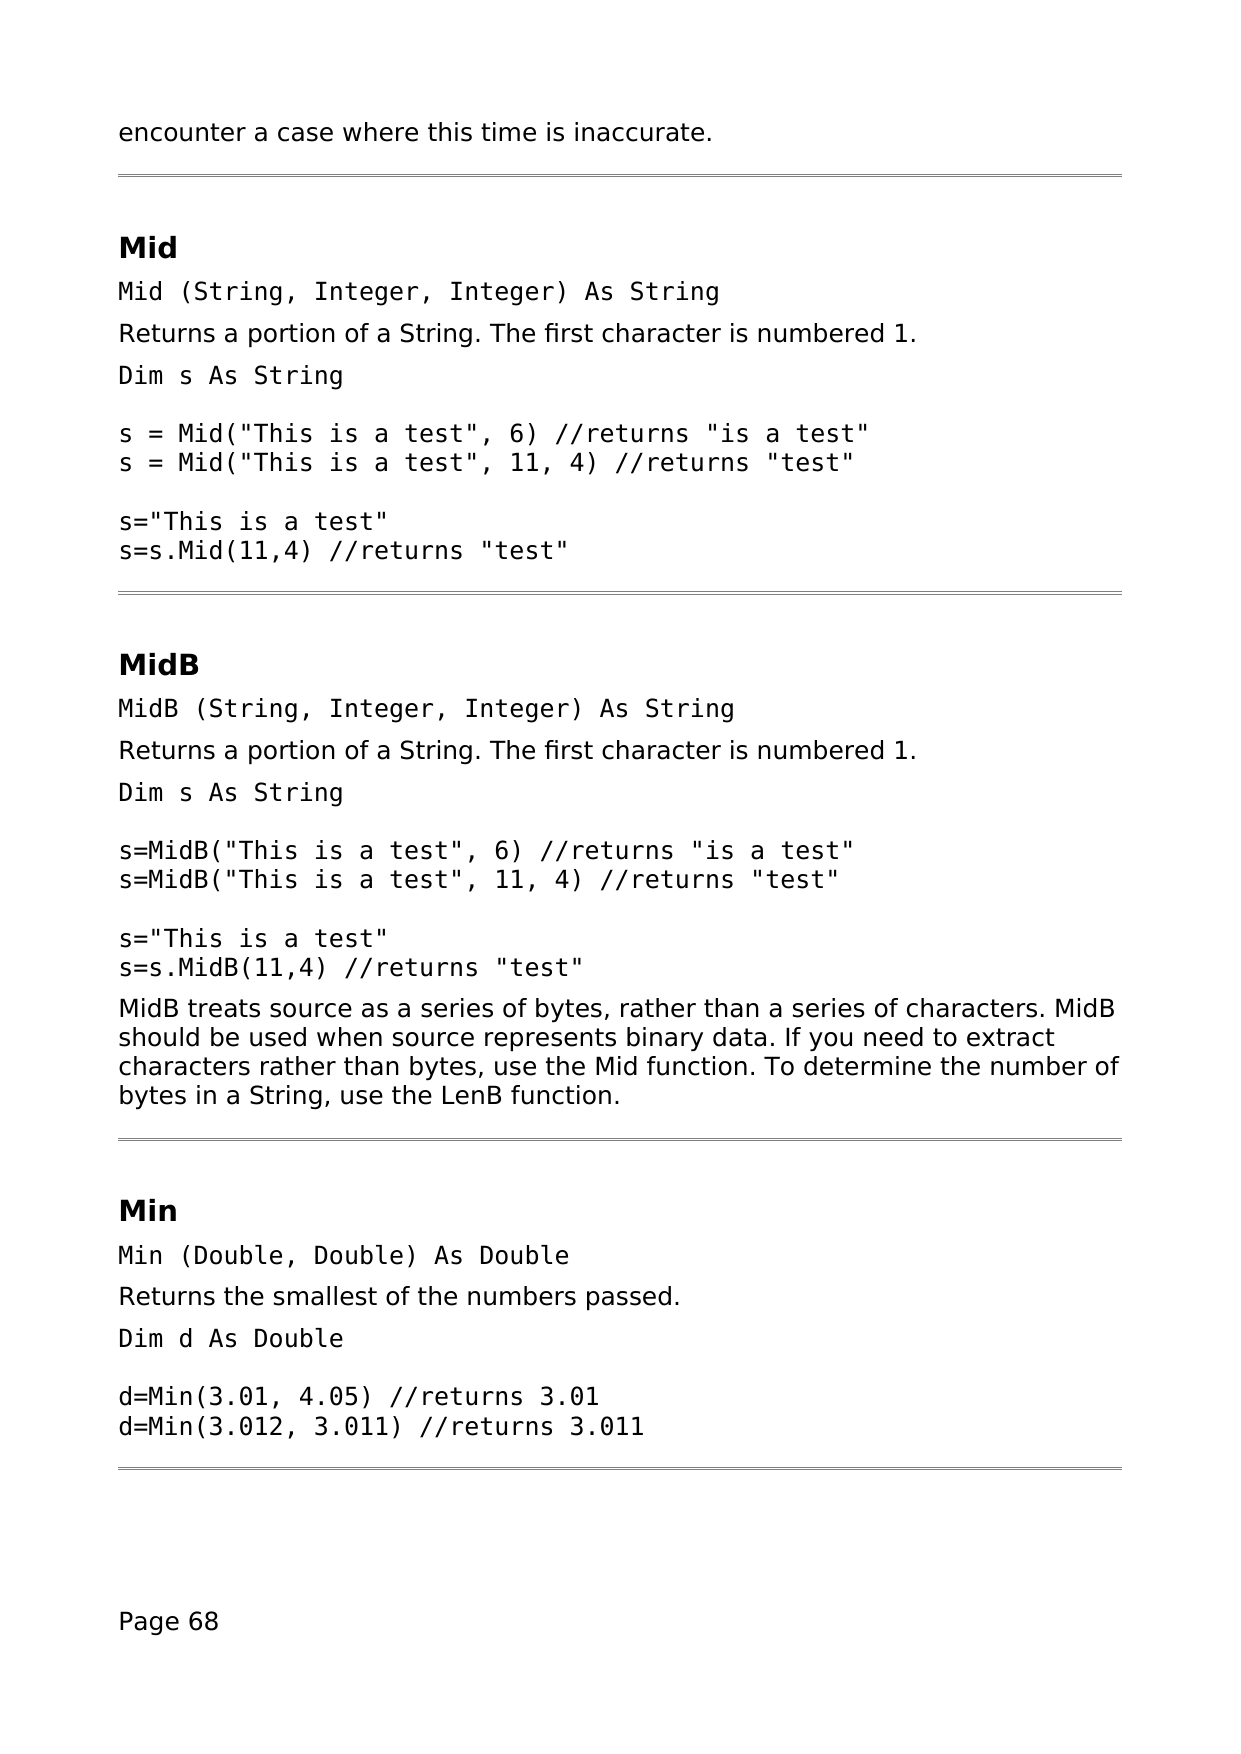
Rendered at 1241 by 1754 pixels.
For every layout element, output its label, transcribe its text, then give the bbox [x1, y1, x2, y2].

text MidB (String, Integer, Integer) As String [118, 695, 1122, 724]
subtitle Min [118, 1194, 1122, 1228]
text Dim d As Double d=Min(3.01, 4.05) //returns 3.01 d=Min(3.012, 3.011) //returns 3.011 [118, 1324, 1122, 1441]
text Dim s As String s=MidB("This is a test", 6) //returns "is a test" s=MidB("This is a test", 11, 4) //returns "test" s="This is a test" s=s.MidB(11,4) //returns "test" [118, 778, 1122, 982]
text Returns a portion of a String. The first character is numbered 1. [118, 319, 1122, 348]
text Returns the smallest of the numbers passed. [118, 1283, 1122, 1312]
text Min (Double, Double) As Double [118, 1241, 1122, 1270]
subtitle MidB [118, 648, 1122, 682]
text encounter a case where this time is inaccurate. [118, 118, 1122, 147]
text Returns a portion of a String. The first character is numbered 1. [118, 736, 1122, 766]
subtitle Mid [118, 231, 1122, 265]
text Mid (String, Integer, Integer) As String [118, 278, 1122, 307]
text MidB treats source as a series of bytes, rather than a series of characters. MidB should be used when source represents binary data. If you need to extract characters rather than bytes, use the Mid function. To determine the number of bytes in a String, use the LenB function. [118, 994, 1122, 1111]
text Dim s As String s = Mid("This is a test", 6) //returns "is a test" s = Mid("This is a test", 11, 4) //returns "test" s="This is a test" s=s.Mid(11,4) //returns "test" [118, 361, 1122, 565]
